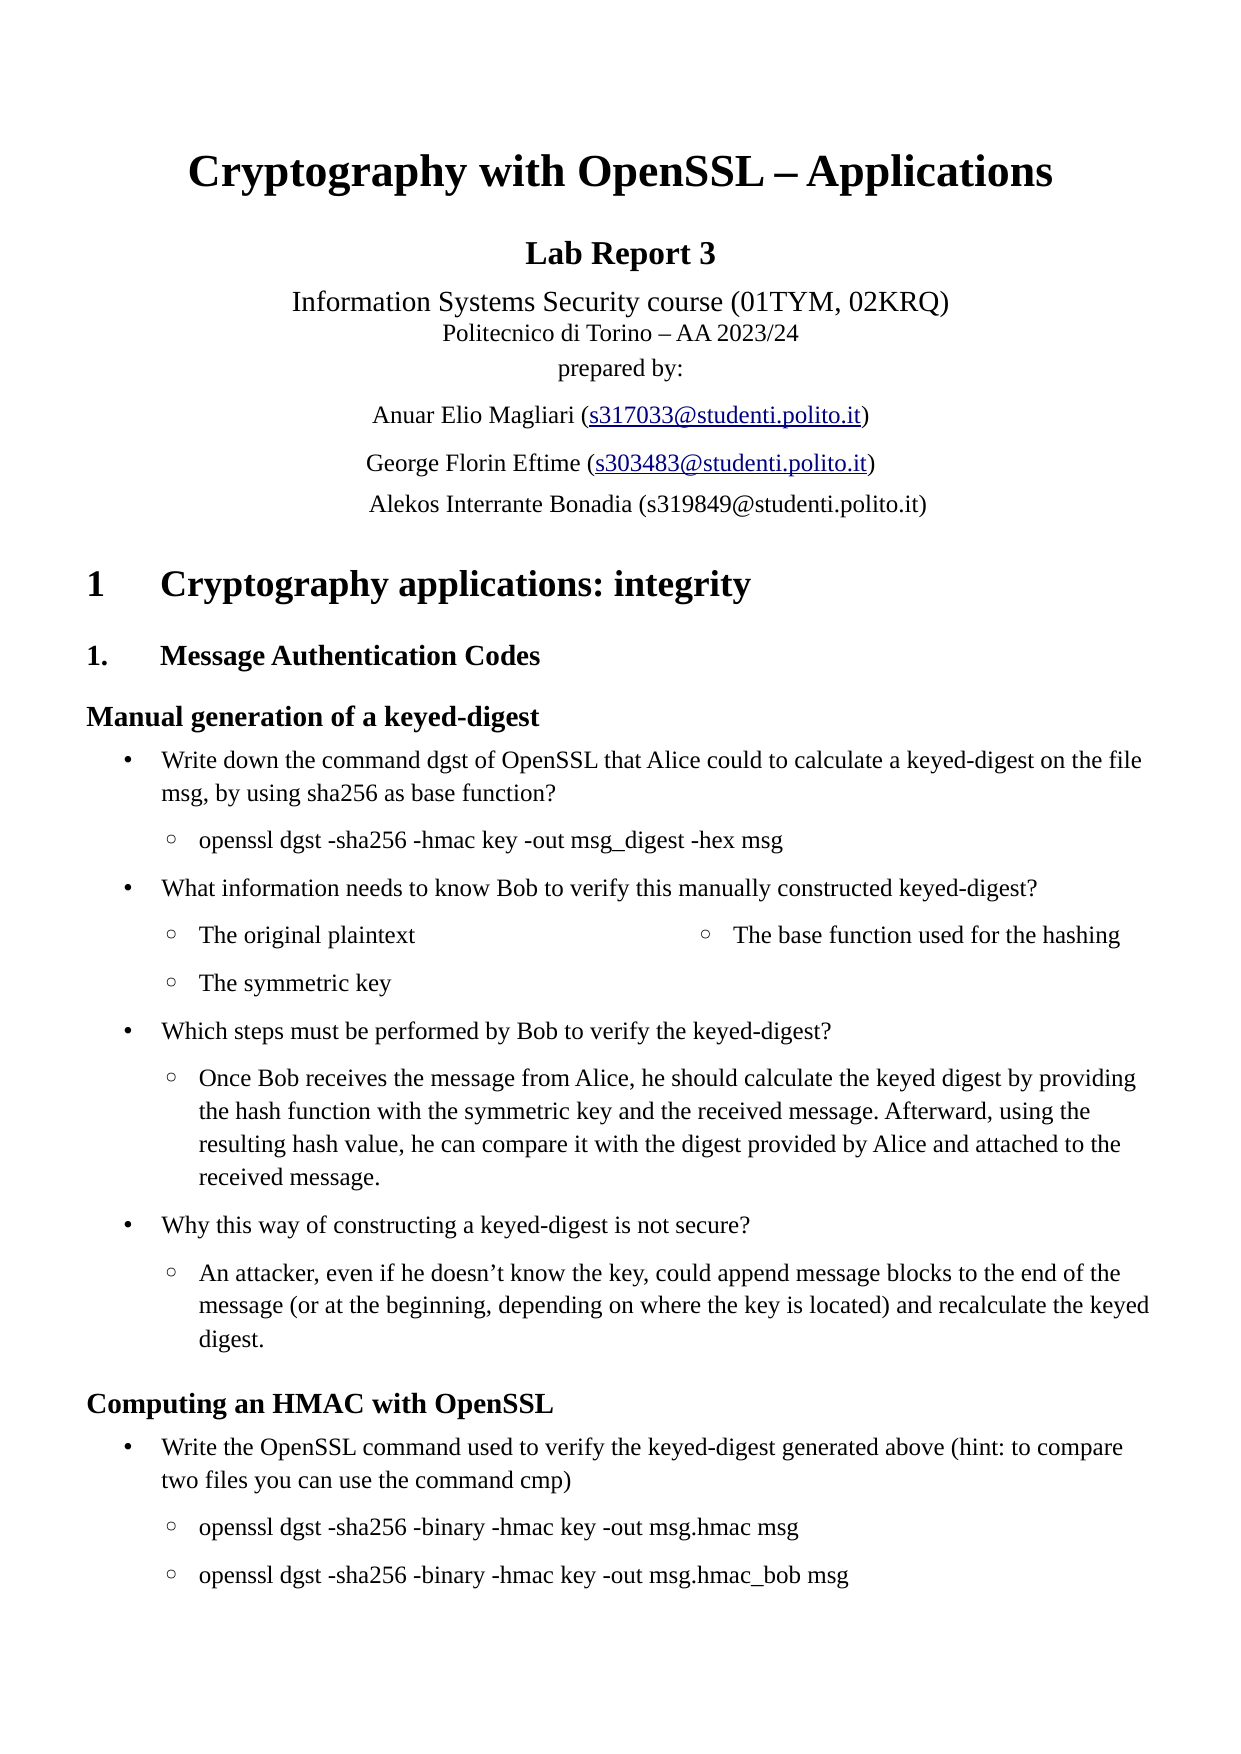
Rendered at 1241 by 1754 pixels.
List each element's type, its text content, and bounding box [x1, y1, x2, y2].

subtitle Cryptography applications: integrity [86, 562, 1155, 605]
list Write the OpenSSL command used to verify the keyed-digest generated above (hint: to compare two files you can use the command cmp) [123, 1432, 1155, 1494]
subtitle Anuar Elio Magliari (s317033@studenti.polito.it) [86, 400, 1155, 429]
list Once Bob receives the message from Alice, he should calculate the keyed digest by providing the hash function with the symmetric key and the received message. Afterward, using the resulting hash value, he can compare it with the digest provided by Alice and attached to the received message. [161, 1063, 1155, 1191]
subtitle prepared by: [86, 353, 1155, 381]
text Alekos Interrante Bonadia (s319849@studenti.polito.it) [86, 489, 1155, 518]
title Cryptography with OpenSSL – Applications [86, 143, 1155, 196]
list Why this way of constructing a keyed-digest is not secure? [123, 1210, 1155, 1239]
list What information needs to know Bob to verify this manually constructed keyed-digest? [123, 873, 1155, 902]
list openssl dgst -sha256 -binary -hmac key -out msg.hmac msg [161, 1512, 1155, 1541]
list openssl dgst -sha256 -binary -hmac key -out msg.hmac_bob msg [161, 1560, 1155, 1589]
list The original plaintext [161, 921, 620, 949]
list An attacker, even if he doesn’t know the key, could append message blocks to the end of the message (or at the beginning, depending on where the key is located) and recalculate the keyed digest. [161, 1258, 1155, 1352]
list The base function used for the hashing [695, 921, 1155, 949]
list openssl dgst -sha256 -hmac key -out msg_digest -hex msg [161, 825, 1155, 854]
list Which steps must be performed by Bob to verify the keyed-digest? [123, 1016, 1155, 1044]
subtitle Lab Report 3 [86, 233, 1155, 272]
list Write down the command dgst of OpenSSL that Alice could to calculate a keyed-digest on the file msg, by using sha256 as base function? [123, 745, 1155, 806]
subtitle Politecnico di Torino – AA 2023/24 [86, 318, 1155, 346]
subtitle Message Authentication Codes [86, 638, 1155, 672]
subtitle Information Systems Security course (01TYM, 02KRQ) [86, 284, 1155, 318]
subtitle Computing an HMAC with OpenSSL [86, 1386, 1155, 1419]
list The symmetric key [161, 968, 620, 997]
subtitle Manual generation of a keyed-digest [86, 699, 1155, 732]
subtitle George Florin Eftime (s303483@studenti.polito.it) [86, 448, 1155, 476]
